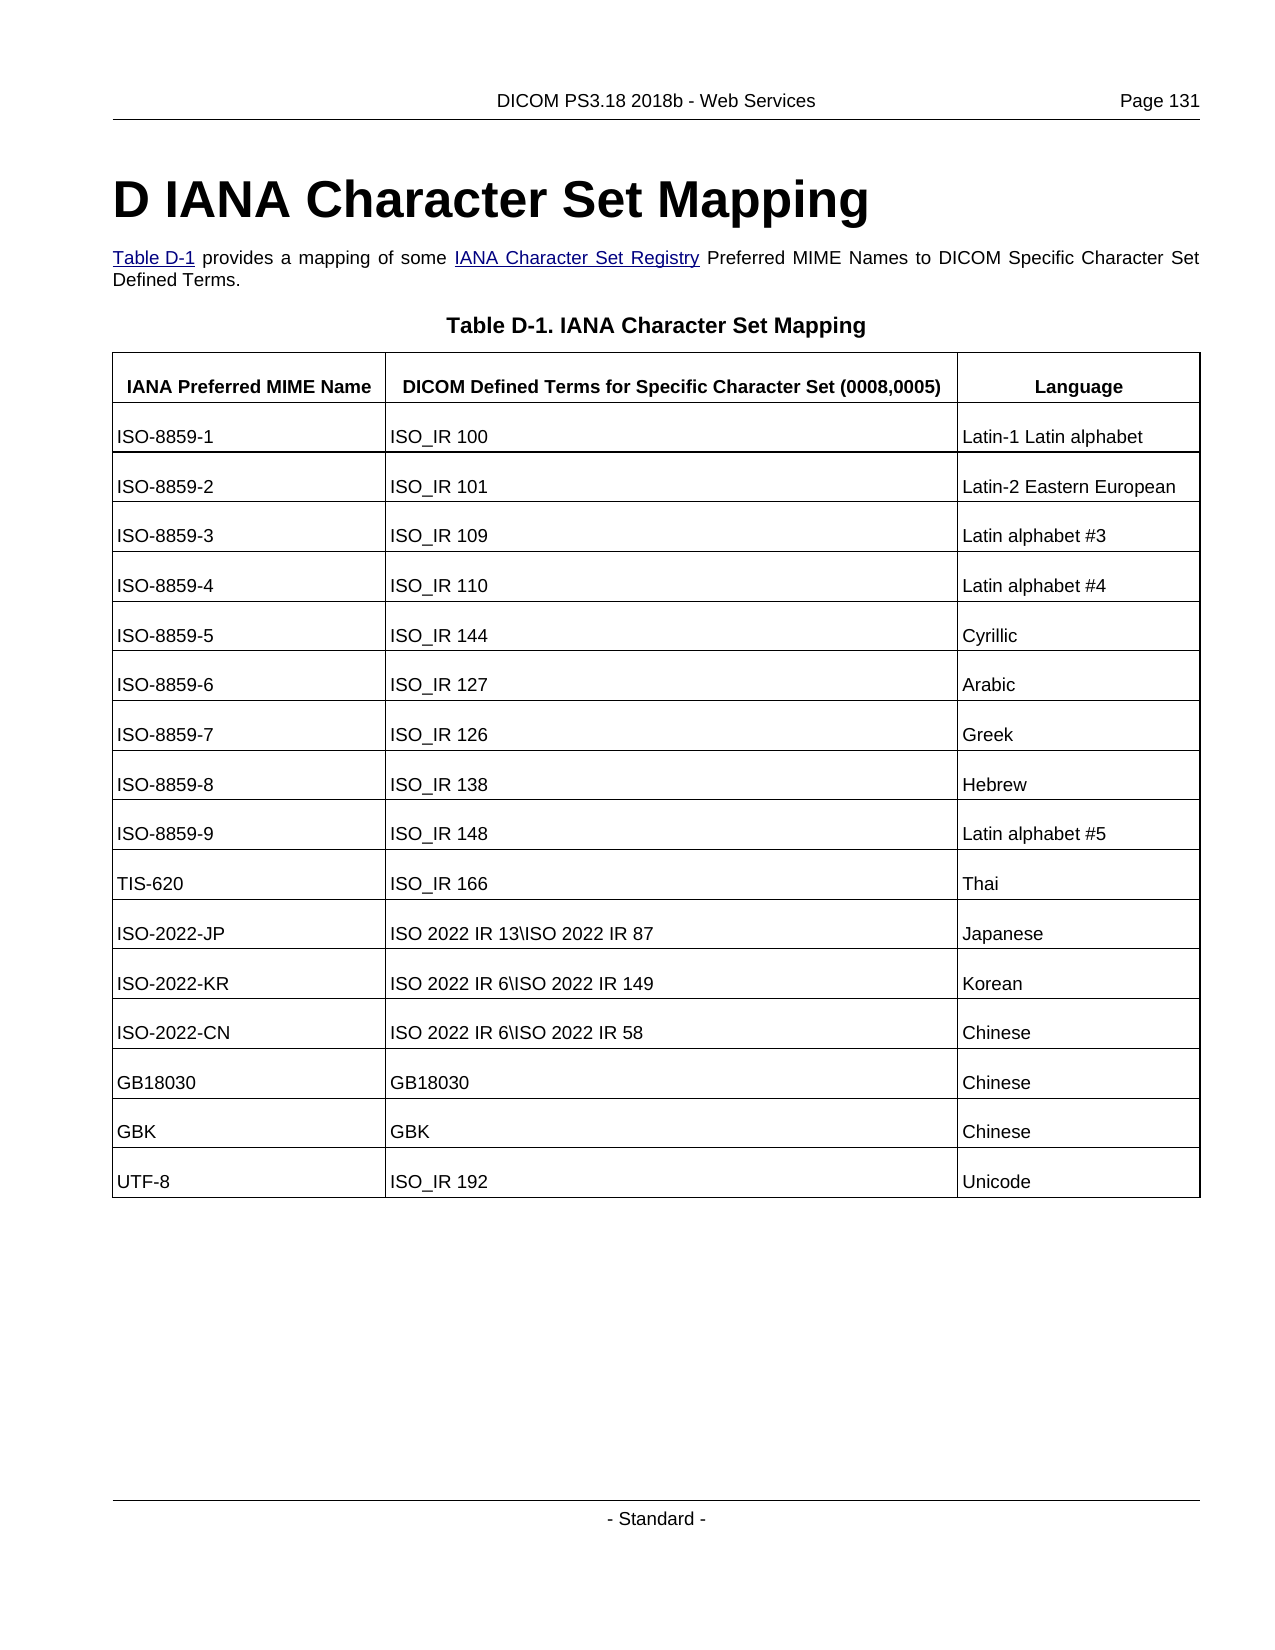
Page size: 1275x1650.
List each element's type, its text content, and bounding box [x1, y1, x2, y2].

table_cell ISO-8859-7 [113, 701, 385, 749]
table_cell GBK [386, 1099, 957, 1147]
table_cell ISO 2022 IR 6\ISO 2022 IR 149 [386, 949, 957, 998]
table_cell ISO-8859-8 [113, 751, 385, 799]
table_cell Hebrew [958, 751, 1199, 799]
table_cell ISO_IR 148 [386, 800, 957, 849]
table_header DICOM Defined Terms for Specific Character Set (0008,0005) [386, 353, 957, 402]
table_cell Chinese [958, 1099, 1199, 1147]
table_cell UTF-8 [113, 1148, 385, 1197]
table_cell ISO-8859-1 [113, 403, 385, 451]
table_cell Cyrillic [958, 602, 1199, 650]
text D IANA Character Set Mapping [112, 169, 1200, 228]
table_header IANA Preferred MIME Name [113, 353, 385, 402]
table_cell ISO_IR 127 [386, 651, 957, 700]
table_cell TIS-620 [113, 850, 385, 899]
table_cell ISO_IR 166 [386, 850, 957, 899]
table_cell Thai [958, 850, 1199, 899]
table_cell Japanese [958, 900, 1199, 948]
table_cell Latin alphabet #4 [958, 552, 1199, 601]
table_cell Latin alphabet #3 [958, 502, 1199, 551]
text Table D-1 provides a mapping of some IANA Character Set Registry Preferred MIME Names to DICOM Specific Character Set Defined Terms. [112, 247, 1200, 290]
table_cell ISO_IR 144 [386, 602, 957, 650]
table_cell GBK [113, 1099, 385, 1147]
table_cell ISO_IR 109 [386, 502, 957, 551]
table_cell ISO-2022-JP [113, 900, 385, 948]
table_cell ISO-8859-4 [113, 552, 385, 601]
table_cell Chinese [958, 999, 1199, 1048]
table_header Language [958, 353, 1199, 402]
table_cell GB18030 [113, 1049, 385, 1097]
table_cell ISO-2022-KR [113, 949, 385, 998]
table_cell ISO_IR 101 [386, 453, 957, 501]
table_cell Unicode [958, 1148, 1199, 1197]
table_cell ISO_IR 192 [386, 1148, 957, 1197]
table_cell Latin-2 Eastern European [958, 453, 1199, 501]
table_cell Arabic [958, 651, 1199, 700]
table_cell ISO 2022 IR 13\ISO 2022 IR 87 [386, 900, 957, 948]
table_cell Korean [958, 949, 1199, 998]
table_cell ISO_IR 126 [386, 701, 957, 749]
table_cell ISO-8859-6 [113, 651, 385, 700]
table_cell ISO_IR 100 [386, 403, 957, 451]
table_cell ISO 2022 IR 6\ISO 2022 IR 58 [386, 999, 957, 1048]
table_cell ISO-8859-3 [113, 502, 385, 551]
table_cell Latin-1 Latin alphabet [958, 403, 1199, 451]
table_cell ISO-8859-5 [113, 602, 385, 650]
table_cell ISO-8859-2 [113, 453, 385, 501]
text Table D-1. IANA Character Set Mapping [112, 313, 1200, 338]
table_cell Greek [958, 701, 1199, 749]
table_cell Chinese [958, 1049, 1199, 1097]
table_cell ISO_IR 110 [386, 552, 957, 601]
table_cell GB18030 [386, 1049, 957, 1097]
table_cell ISO_IR 138 [386, 751, 957, 799]
table_cell ISO-2022-CN [113, 999, 385, 1048]
table_cell Latin alphabet #5 [958, 800, 1199, 849]
table_cell ISO-8859-9 [113, 800, 385, 849]
